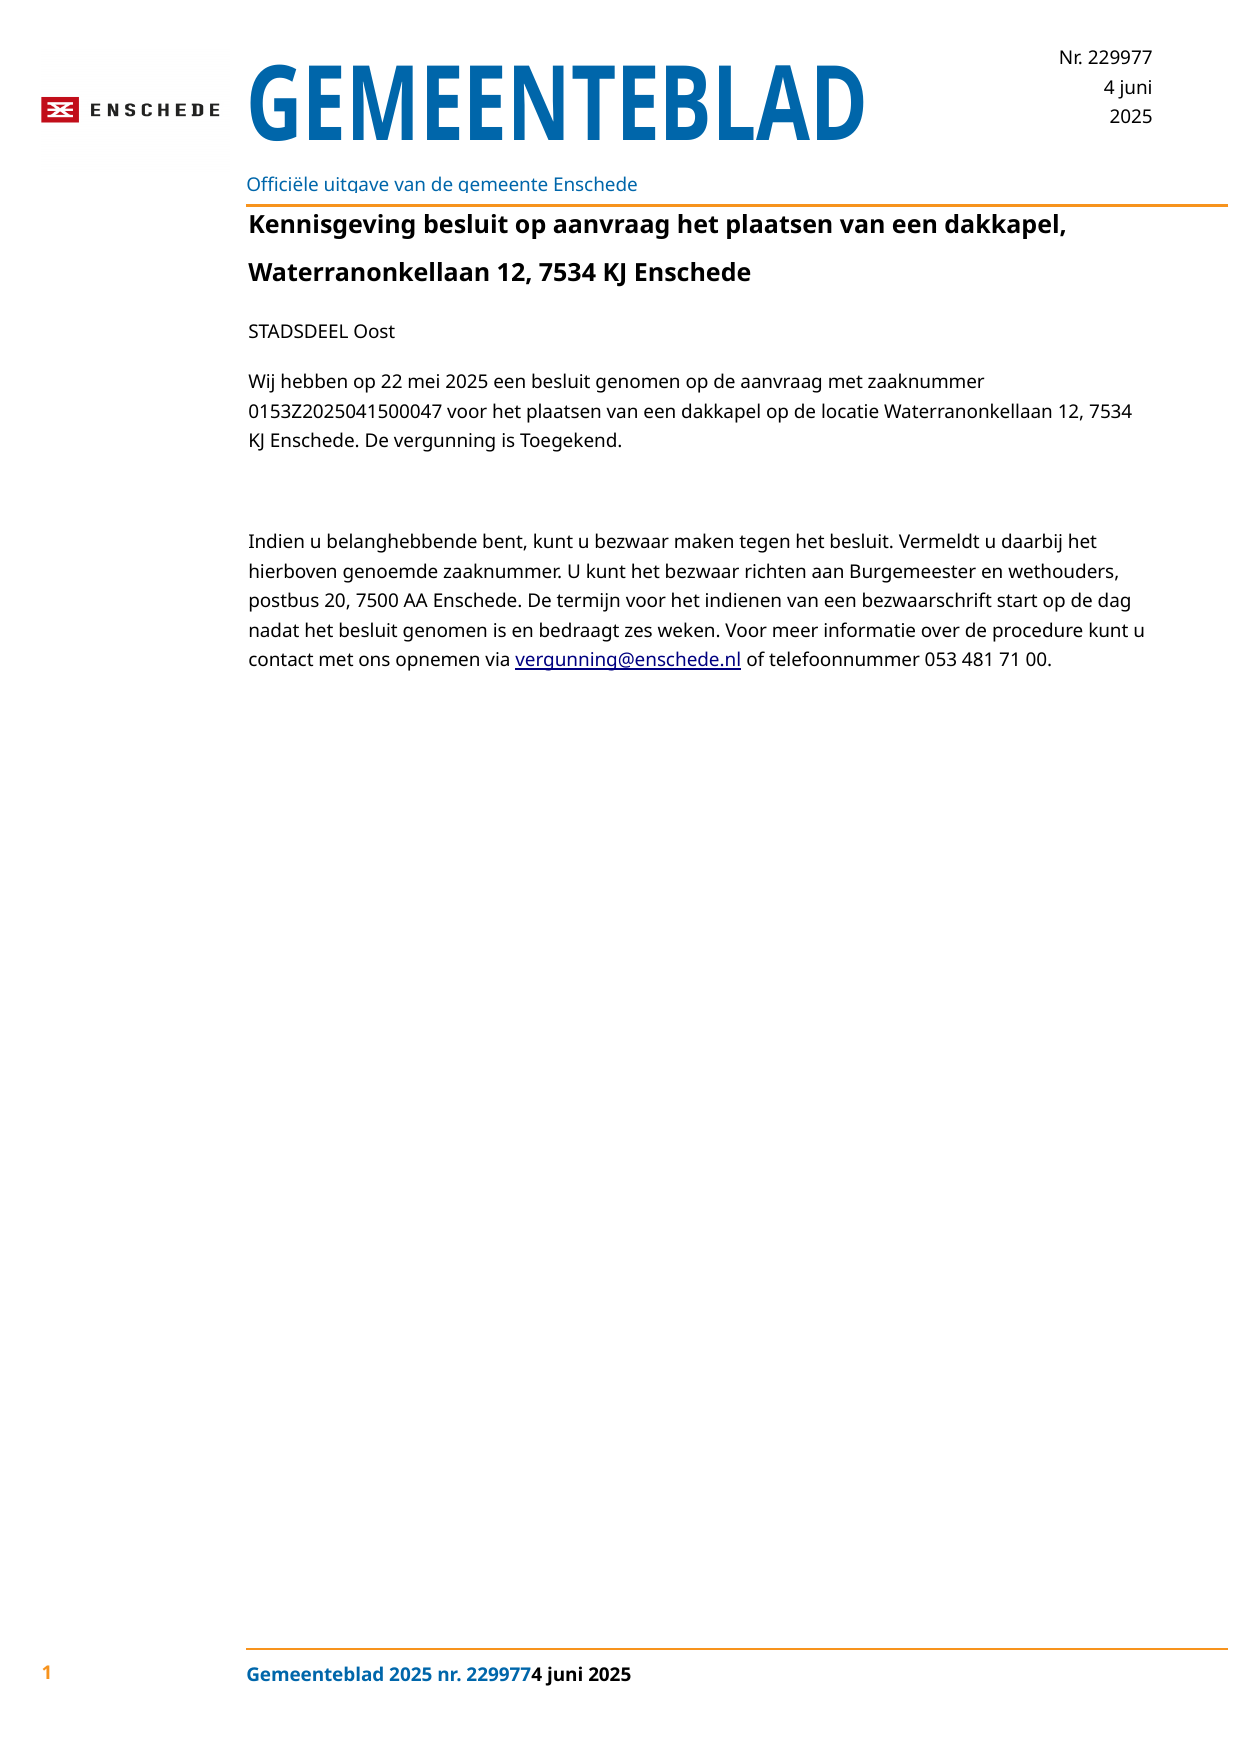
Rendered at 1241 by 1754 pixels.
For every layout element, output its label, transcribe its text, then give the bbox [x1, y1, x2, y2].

text Wij hebben op 22 mei 2025 een besluit genomen op de aanvraag met zaaknummer 0153Z2025041500047 voor het plaatsen van een dakkapel op de locatie Waterranonkellaan 12, 7534 KJ Enschede. De vergunning is Toegekend. [248, 368, 1152, 453]
picture [41, 47, 231, 172]
text Kennisgeving besluit op aanvraag het plaatsen van een dakkapel, Waterranonkellaan 12, 7534 KJ Enschede [248, 207, 1152, 288]
text Indien u belanghebbende bent, kunt u bezwaar maken tegen het besluit. Vermeldt u daarbij het hierboven genoemde zaaknummer. U kunt het bezwaar richten aan Burgemeester en wethouders, postbus 20, 7500 AA Enschede. De termijn voor het indienen van een bezwaarschrift start op de dag nadat het besluit genomen is en bedraagt zes weken. Voor meer informatie over de procedure kunt u contact met ons opnemen via vergunning@enschede.nl of telefoonnummer 053 481 71 00. [248, 528, 1152, 672]
text STADSDEEL Oost [248, 318, 1152, 344]
